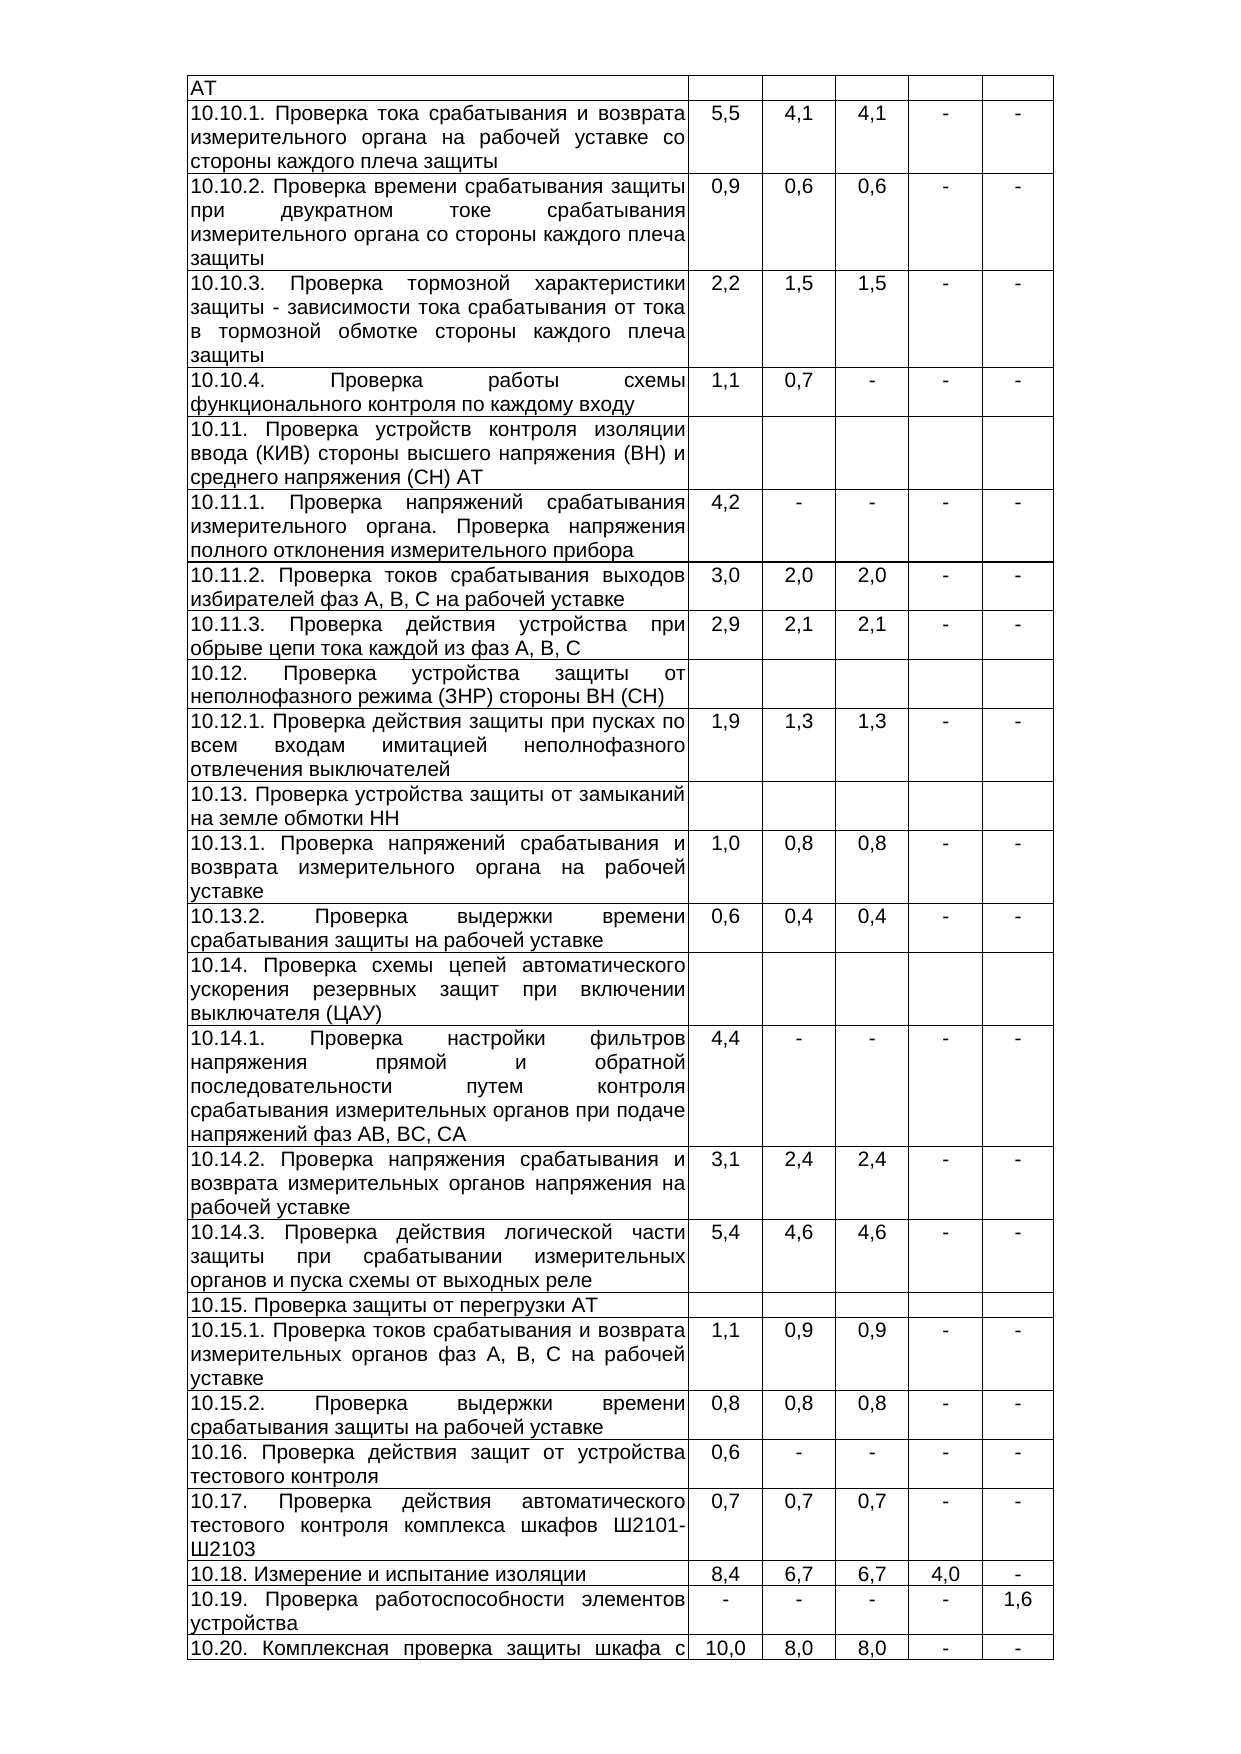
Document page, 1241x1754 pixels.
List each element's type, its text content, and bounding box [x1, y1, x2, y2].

table_cell 4,1 [836, 101, 908, 173]
table_cell - [909, 1489, 982, 1560]
table_cell [983, 660, 1053, 708]
table_cell 1,9 [689, 709, 762, 781]
table_cell - [909, 271, 982, 367]
table_cell 10.14. Проверка схемы цепей автоматического ускорения резервных защит при включении выключателя (ЦАУ) [188, 953, 688, 1025]
table_cell - [909, 490, 982, 561]
table_cell 0,8 [689, 1391, 762, 1438]
table_cell 10.13.2. Проверка выдержки времени срабатывания защиты на рабочей уставке [188, 904, 688, 952]
table_cell 8,4 [689, 1561, 762, 1585]
table_cell - [836, 1440, 908, 1487]
table_cell 10.10.4. Проверка работы схемы функционального контроля по каждому входу [188, 368, 688, 416]
table_cell - [763, 1440, 835, 1487]
table_cell 2,1 [763, 611, 835, 659]
table_cell - [983, 1220, 1053, 1292]
table_cell - [983, 1635, 1053, 1659]
table_cell 10.11. Проверка устройств контроля изоляции ввода (КИВ) стороны высшего напряжения (ВН) и среднего напряжения (СН) AT [188, 417, 688, 488]
table_cell - [983, 174, 1053, 270]
table_cell [983, 782, 1053, 830]
table_cell - [909, 1026, 982, 1146]
table_cell 4,0 [909, 1561, 982, 1585]
table_cell 3,1 [689, 1147, 762, 1219]
table_cell 0,8 [836, 831, 908, 903]
table_cell 2,9 [689, 611, 762, 659]
table_cell [909, 417, 982, 488]
table_cell [836, 76, 908, 100]
table_cell [689, 953, 762, 1025]
table_cell [836, 782, 908, 830]
table_cell - [763, 490, 835, 561]
table_cell 2,4 [763, 1147, 835, 1219]
table_cell - [909, 1440, 982, 1487]
table_cell [983, 1293, 1053, 1317]
table_cell 4,6 [763, 1220, 835, 1292]
table_cell [689, 782, 762, 830]
table_cell [909, 76, 982, 100]
table_cell - [909, 1391, 982, 1438]
table_cell 10.11.2. Проверка токов срабатывания выходов избирателей фаз А, В, С на рабочей уставке [188, 563, 688, 610]
table_cell - [983, 1561, 1053, 1585]
table_cell 6,7 [836, 1561, 908, 1585]
table_cell [909, 1293, 982, 1317]
table_cell 1,3 [763, 709, 835, 781]
table_cell [689, 660, 762, 708]
table_cell [983, 953, 1053, 1025]
table_cell 1,1 [689, 1318, 762, 1389]
table_cell 1,1 [689, 368, 762, 416]
table_cell 4,2 [689, 490, 762, 561]
table_cell - [909, 368, 982, 416]
table_cell 5,5 [689, 101, 762, 173]
table_cell [836, 953, 908, 1025]
table_cell - [983, 563, 1053, 610]
table_cell [763, 1293, 835, 1317]
table_cell [763, 782, 835, 830]
table_cell 10.18. Измерение и испытание изоляции [188, 1561, 688, 1585]
table_cell [983, 417, 1053, 488]
table_cell [909, 782, 982, 830]
table_cell [836, 1293, 908, 1317]
table_cell 8,0 [836, 1635, 908, 1659]
table_cell 1,3 [836, 709, 908, 781]
table_cell 10.14.1. Проверка настройки фильтров напряжения прямой и обратной последовательности путем контроля срабатывания измерительных органов при подаче напряжений фаз АВ, ВС, СА [188, 1026, 688, 1146]
table_cell 10.10.3. Проверка тормозной характеристики защиты - зависимости тока срабатывания от тока в тормозной обмотке стороны каждого плеча защиты [188, 271, 688, 367]
table_cell 10.14.3. Проверка действия логической части защиты при срабатывании измерительных органов и пуска схемы от выходных реле [188, 1220, 688, 1292]
table_cell 10.20. Комплексная проверка защиты шкафа с [188, 1635, 688, 1659]
table_cell 1,5 [836, 271, 908, 367]
table_cell - [909, 1147, 982, 1219]
table_cell 0,7 [763, 368, 835, 416]
table_cell 10.15.2. Проверка выдержки времени срабатывания защиты на рабочей уставке [188, 1391, 688, 1438]
table_cell 0,8 [763, 831, 835, 903]
table_cell - [836, 368, 908, 416]
table_cell - [836, 490, 908, 561]
table_cell 10.10.2. Проверка времени срабатывания защиты при двукратном токе срабатывания измерительного органа со стороны каждого плеча защиты [188, 174, 688, 270]
table_cell 10.13.1. Проверка напряжений срабатывания и возврата измерительного органа на рабочей уставке [188, 831, 688, 903]
table_cell - [909, 174, 982, 270]
table_cell 0,8 [836, 1391, 908, 1438]
table_cell [909, 660, 982, 708]
table_cell [763, 417, 835, 488]
table_cell - [983, 368, 1053, 416]
table_cell - [983, 271, 1053, 367]
table_cell [836, 417, 908, 488]
table_cell - [983, 904, 1053, 952]
table_cell 0,6 [763, 174, 835, 270]
table_cell - [836, 1026, 908, 1146]
table_cell 6,7 [763, 1561, 835, 1585]
table_cell - [983, 1489, 1053, 1560]
table_cell - [983, 1391, 1053, 1438]
table_cell 10.10.1. Проверка тока срабатывания и возврата измерительного органа на рабочей уставке со стороны каждого плеча защиты [188, 101, 688, 173]
table_cell [689, 1293, 762, 1317]
table_cell - [909, 1586, 982, 1634]
table_cell [836, 660, 908, 708]
table_cell - [763, 1026, 835, 1146]
table_cell 10,0 [689, 1635, 762, 1659]
table_cell - [763, 1586, 835, 1634]
table_cell [763, 76, 835, 100]
table_cell [689, 417, 762, 488]
table_cell 0,7 [836, 1489, 908, 1560]
table_cell 10.19. Проверка работоспособности элементов устройства [188, 1586, 688, 1634]
table_cell - [983, 101, 1053, 173]
table_cell - [689, 1586, 762, 1634]
table_cell [689, 76, 762, 100]
table_cell 0,6 [836, 174, 908, 270]
table_cell 2,1 [836, 611, 908, 659]
table_cell 10.13. Проверка устройства защиты от замыканий на земле обмотки НН [188, 782, 688, 830]
table_cell - [836, 1586, 908, 1634]
table_cell - [983, 611, 1053, 659]
table_cell - [909, 101, 982, 173]
table_cell 0,6 [689, 904, 762, 952]
table_cell 0,7 [763, 1489, 835, 1560]
table_cell 1,5 [763, 271, 835, 367]
table_cell 0,9 [836, 1318, 908, 1389]
table_cell 4,6 [836, 1220, 908, 1292]
table_cell - [909, 1318, 982, 1389]
table_cell 2,0 [763, 563, 835, 610]
table_cell 4,1 [763, 101, 835, 173]
table_cell 10.12. Проверка устройства защиты от неполнофазного режима (ЗНР) стороны ВН (СН) [188, 660, 688, 708]
table_cell 10.11.3. Проверка действия устройства при обрыве цепи тока каждой из фаз А, В, С [188, 611, 688, 659]
table_cell [983, 76, 1053, 100]
table_cell [909, 953, 982, 1025]
table_cell 10.16. Проверка действия защит от устройства тестового контроля [188, 1440, 688, 1487]
table_cell 2,0 [836, 563, 908, 610]
table_cell - [909, 1220, 982, 1292]
table_cell 1,6 [983, 1586, 1053, 1634]
table_cell - [983, 1026, 1053, 1146]
table_cell - [983, 1147, 1053, 1219]
table_cell 8,0 [763, 1635, 835, 1659]
table_cell 10.15.1. Проверка токов срабатывания и возврата измерительных органов фаз А, В, С на рабочей уставке [188, 1318, 688, 1389]
table_cell - [983, 831, 1053, 903]
table_cell - [909, 563, 982, 610]
table_cell 3,0 [689, 563, 762, 610]
table_cell AT [188, 76, 688, 100]
table_cell - [983, 709, 1053, 781]
table_cell 0,4 [836, 904, 908, 952]
table_cell 10.12.1. Проверка действия защиты при пусках по всем входам имитацией неполнофазного отвлечения выключателей [188, 709, 688, 781]
table_cell - [983, 1440, 1053, 1487]
table_cell 2,2 [689, 271, 762, 367]
table_cell - [909, 904, 982, 952]
table_cell 10.11.1. Проверка напряжений срабатывания измерительного органа. Проверка напряжения полного отклонения измерительного прибора [188, 490, 688, 561]
table_cell 1,0 [689, 831, 762, 903]
table_cell 4,4 [689, 1026, 762, 1146]
table_cell 0,9 [763, 1318, 835, 1389]
table_cell 10.15. Проверка защиты от перегрузки AT [188, 1293, 688, 1317]
table_cell [763, 953, 835, 1025]
table_cell - [983, 490, 1053, 561]
table_cell - [909, 1635, 982, 1659]
table_cell 5,4 [689, 1220, 762, 1292]
table_cell 0,9 [689, 174, 762, 270]
table_cell [763, 660, 835, 708]
table_cell 10.14.2. Проверка напряжения срабатывания и возврата измерительных органов напряжения на рабочей уставке [188, 1147, 688, 1219]
table_cell 0,6 [689, 1440, 762, 1487]
table_cell 2,4 [836, 1147, 908, 1219]
table_cell - [909, 611, 982, 659]
table_cell 0,4 [763, 904, 835, 952]
table_cell 10.17. Проверка действия автоматического тестового контроля комплекса шкафов Ш2101-Ш2103 [188, 1489, 688, 1560]
table_cell 0,8 [763, 1391, 835, 1438]
table_cell - [909, 709, 982, 781]
table_cell - [983, 1318, 1053, 1389]
table_cell - [909, 831, 982, 903]
table_cell 0,7 [689, 1489, 762, 1560]
